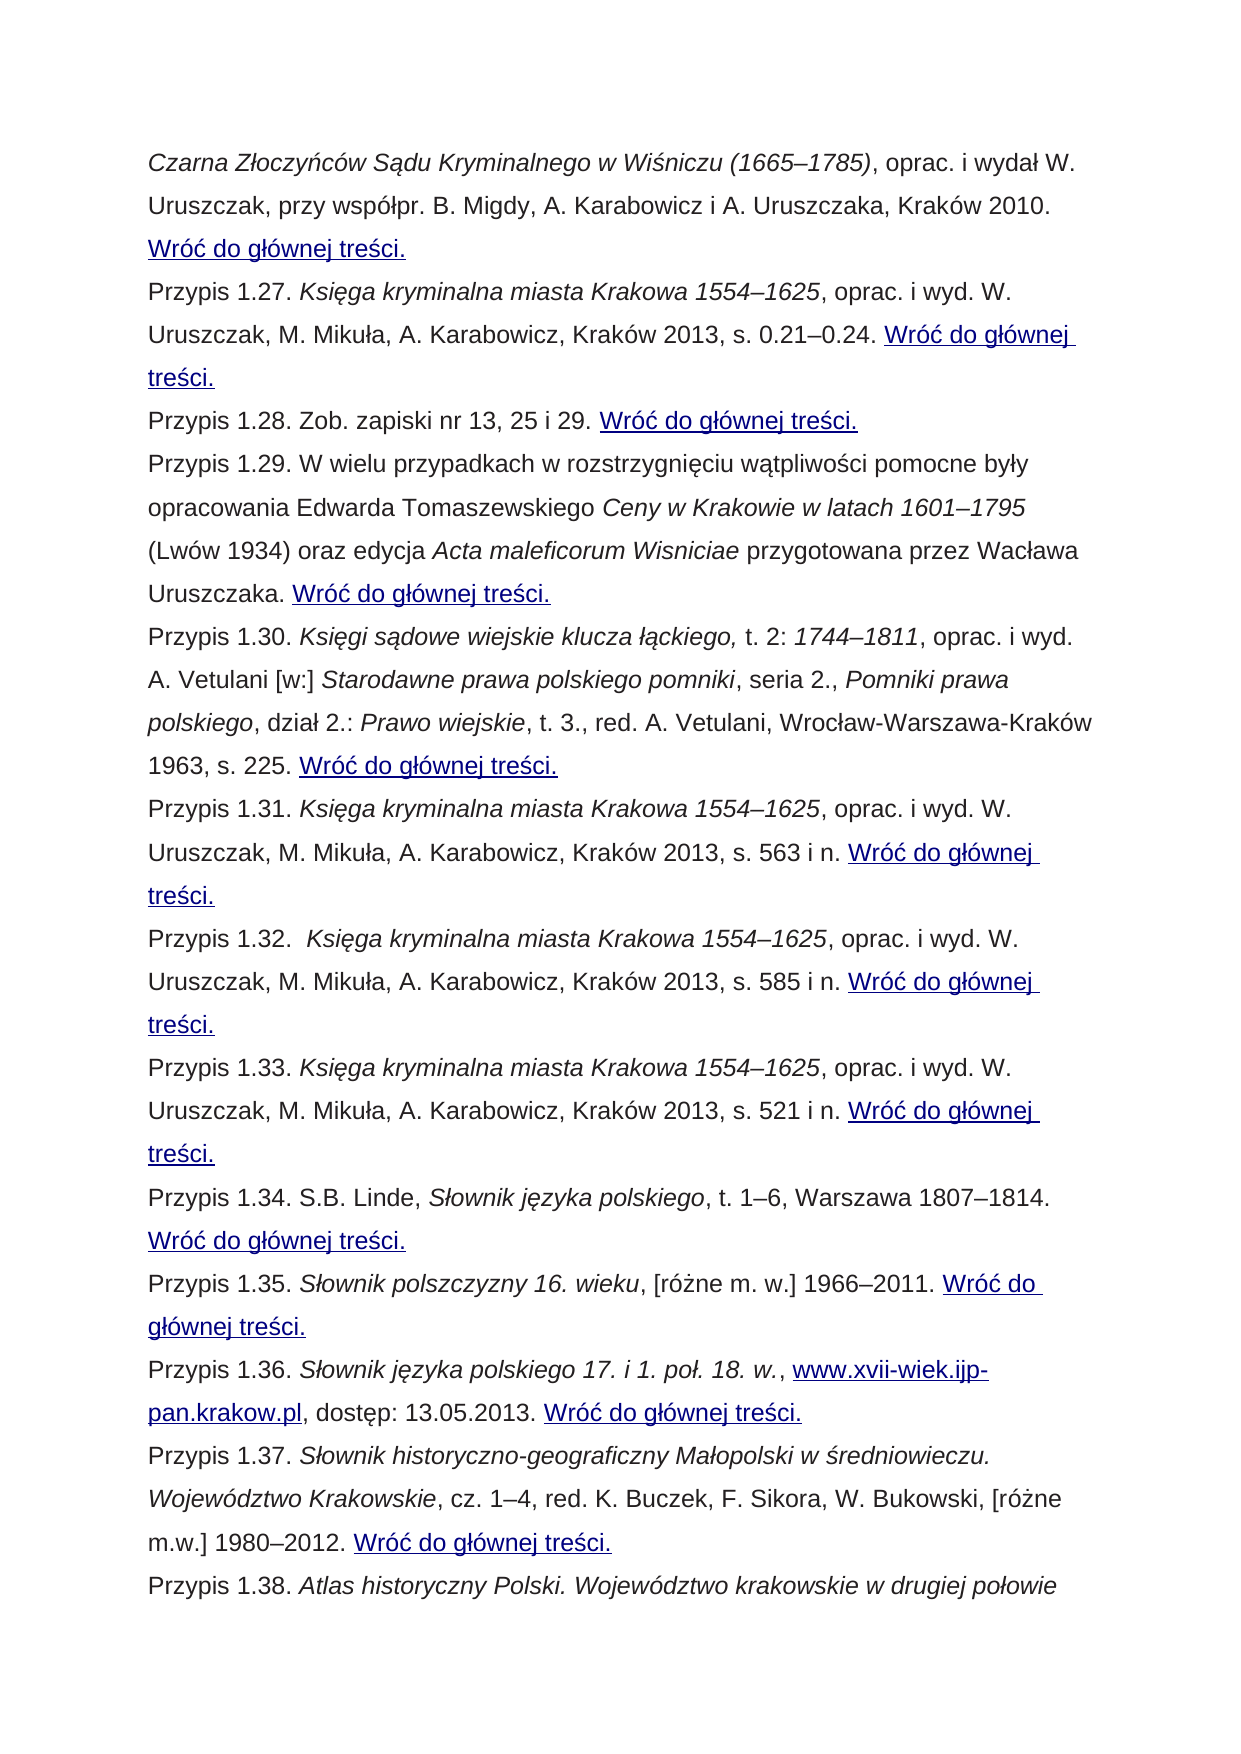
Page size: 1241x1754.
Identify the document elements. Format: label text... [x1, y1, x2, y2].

text Przypis 1.34. S.B. Linde, Słownik języka polskiego, t. 1–6, Warszawa 1807–1814. Wróć do głównej treści. [148, 1183, 1093, 1254]
text Czarna Złoczyńców Sądu Kryminalnego w Wiśniczu (1665–1785), oprac. i wydał W. Uruszczak, przy współpr. B. Migdy, A. Karabowicz i A. Uruszczaka, Kraków 2010. Wróć do głównej treści. [148, 148, 1093, 263]
text Przypis 1.36. Słownik języka polskiego 17. i 1. poł. 18. w., www.xvii-wiek.ijp-pan.krakow.pl, dostęp: 13.05.2013. Wróć do głównej treści. [148, 1355, 1093, 1427]
text Przypis 1.35. Słownik polszczyzny 16. wieku, [różne m. w.] 1966–2011. Wróć do głównej treści. [148, 1269, 1093, 1341]
text Przypis 1.30. Księgi sądowe wiejskie klucza łąckiego, t. 2: 1744–1811, oprac. i wyd. A. Vetulani [w:] Starodawne prawa polskiego pomniki, seria 2., Pomniki prawa polskiego, dział 2.: Prawo wiejskie, t. 3., red. A. Vetulani, Wrocław-Warszawa-Kraków 1963, s. 225. Wróć do głównej treści. [148, 622, 1093, 780]
text Przypis 1.32. Księga kryminalna miasta Krakowa 1554–1625, oprac. i wyd. W. Uruszczak, M. Mikuła, A. Karabowicz, Kraków 2013, s. 585 i n. Wróć do głównej treści. [148, 924, 1093, 1039]
text Przypis 1.33. Księga kryminalna miasta Krakowa 1554–1625, oprac. i wyd. W. Uruszczak, M. Mikuła, A. Karabowicz, Kraków 2013, s. 521 i n. Wróć do głównej treści. [148, 1053, 1093, 1168]
text Przypis 1.27. Księga kryminalna miasta Krakowa 1554–1625, oprac. i wyd. W. Uruszczak, M. Mikuła, A. Karabowicz, Kraków 2013, s. 0.21–0.24. Wróć do głównej treści. [148, 277, 1093, 392]
text Przypis 1.31. Księga kryminalna miasta Krakowa 1554–1625, oprac. i wyd. W. Uruszczak, M. Mikuła, A. Karabowicz, Kraków 2013, s. 563 i n. Wróć do głównej treści. [148, 794, 1093, 909]
text Przypis 1.29. W wielu przypadkach w rozstrzygnięciu wątpliwości pomocne były opracowania Edwarda Tomaszewskiego Ceny w Krakowie w latach 1601–1795 (Lwów 1934) oraz edycja Acta maleficorum Wisniciae przygotowana przez Wacława Uruszczaka. Wróć do głównej treści. [148, 449, 1093, 608]
text Przypis 1.28. Zob. zapiski nr 13, 25 i 29. Wróć do głównej treści. [148, 406, 1093, 435]
text Przypis 1.37. Słownik historyczno-geograficzny Małopolski w średniowieczu. Województwo Krakowskie, cz. 1–4, red. K. Buczek, F. Sikora, W. Bukowski, [różne m.w.] 1980–2012. Wróć do głównej treści. [148, 1441, 1093, 1556]
text Przypis 1.38. Atlas historyczny Polski. Województwo krakowskie w drugiej połowie [148, 1571, 1093, 1599]
